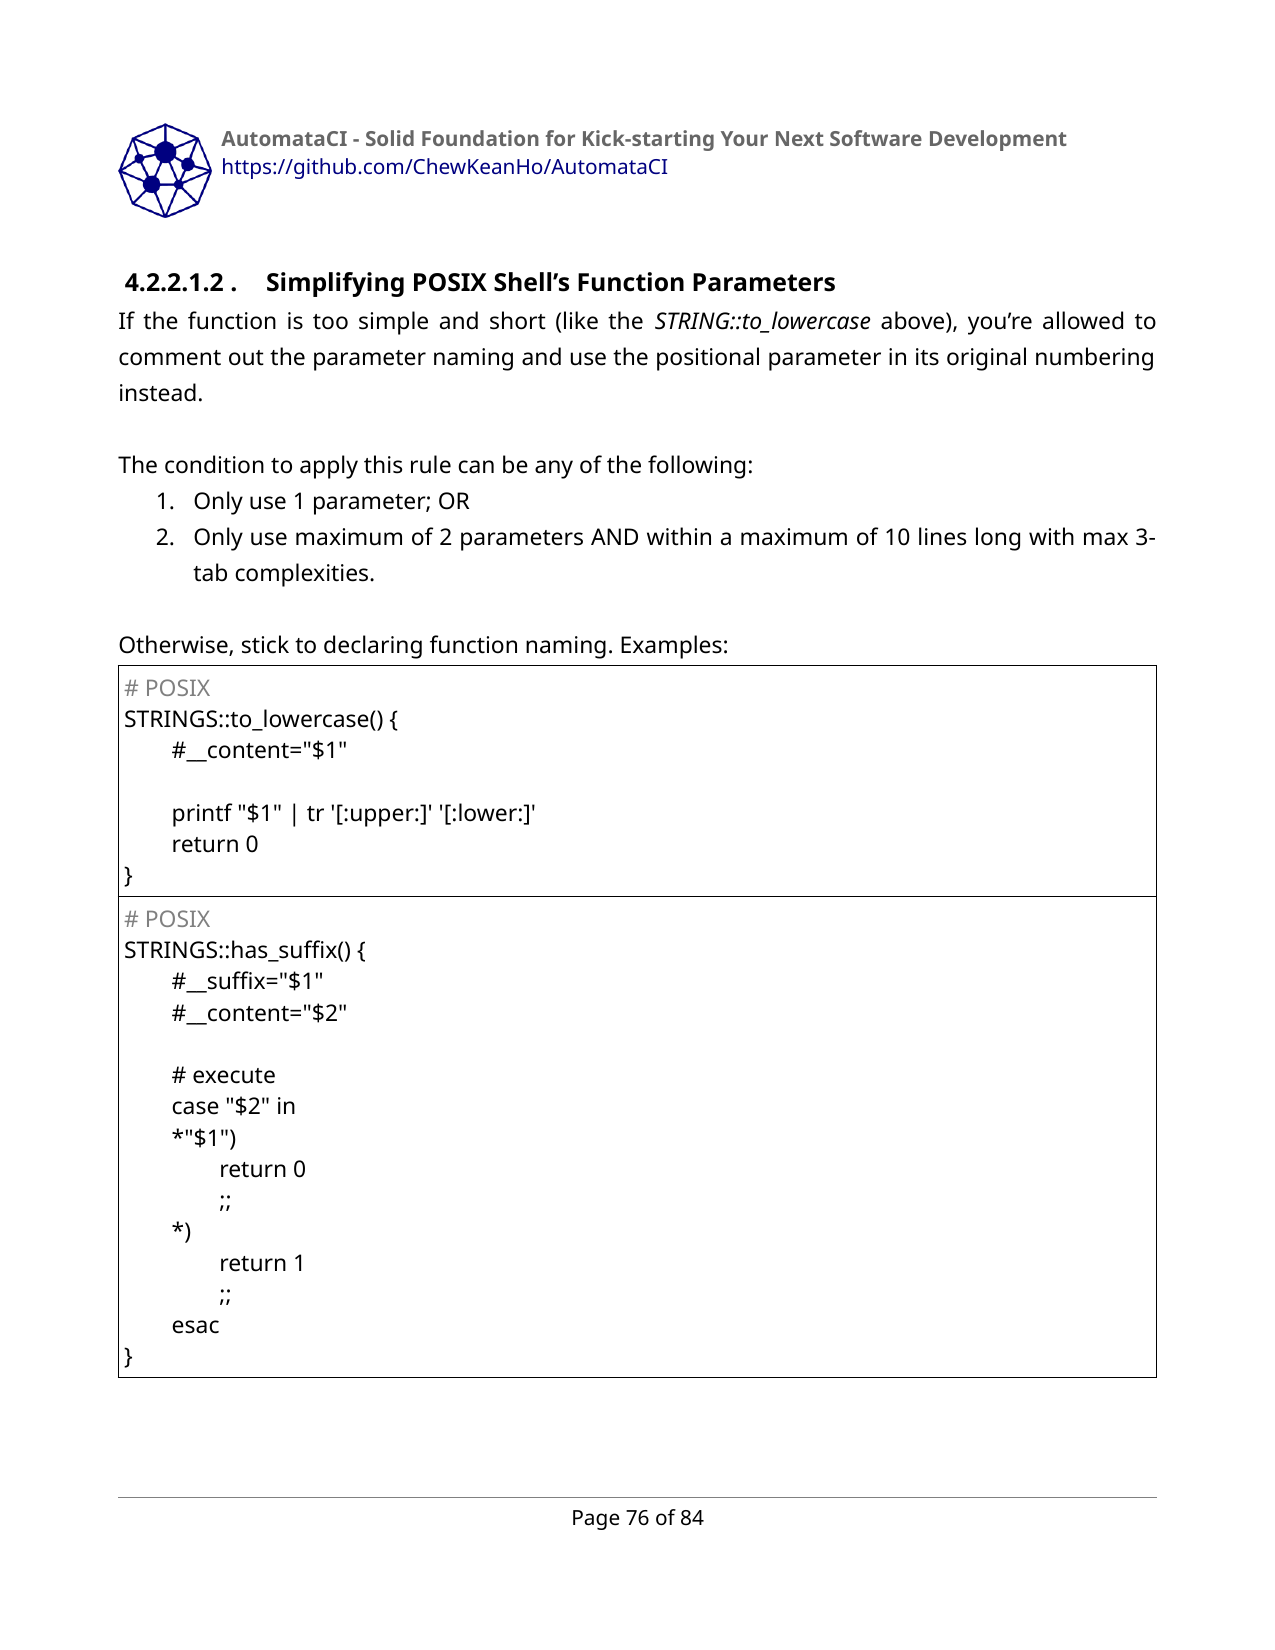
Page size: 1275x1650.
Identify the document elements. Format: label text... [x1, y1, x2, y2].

table_cell # POSIX STRINGS::has_suffix() { #__suffix="$1" #__content="$2" # execute case "$2" in *"$1") return 0 ;; *) return 1 ;; esac } [119, 897, 1156, 1377]
table_header # POSIX STRINGS::to_lowercase() { #__content="$1" printf "$1" | tr '[:upper:]' '[:lower:]' return 0 } [119, 666, 1156, 896]
text Otherwise, stick to declaring function naming. Examples: [118, 629, 1157, 660]
picture [118, 123, 212, 218]
subtitle Simplifying POSIX Shell’s Function Parameters [118, 265, 1157, 299]
text If the function is too simple and short (like the STRING::to_lowercase above), you’re allowed to comment out the parameter naming and use the positional parameter in its original numbering instead. [118, 305, 1157, 408]
list Only use maximum of 2 parameters AND within a maximum of 10 lines long with max 3-tab complexities. [156, 521, 1157, 588]
list Only use 1 parameter; OR [156, 485, 1157, 516]
text The condition to apply this rule can be any of the following: [118, 449, 1157, 480]
